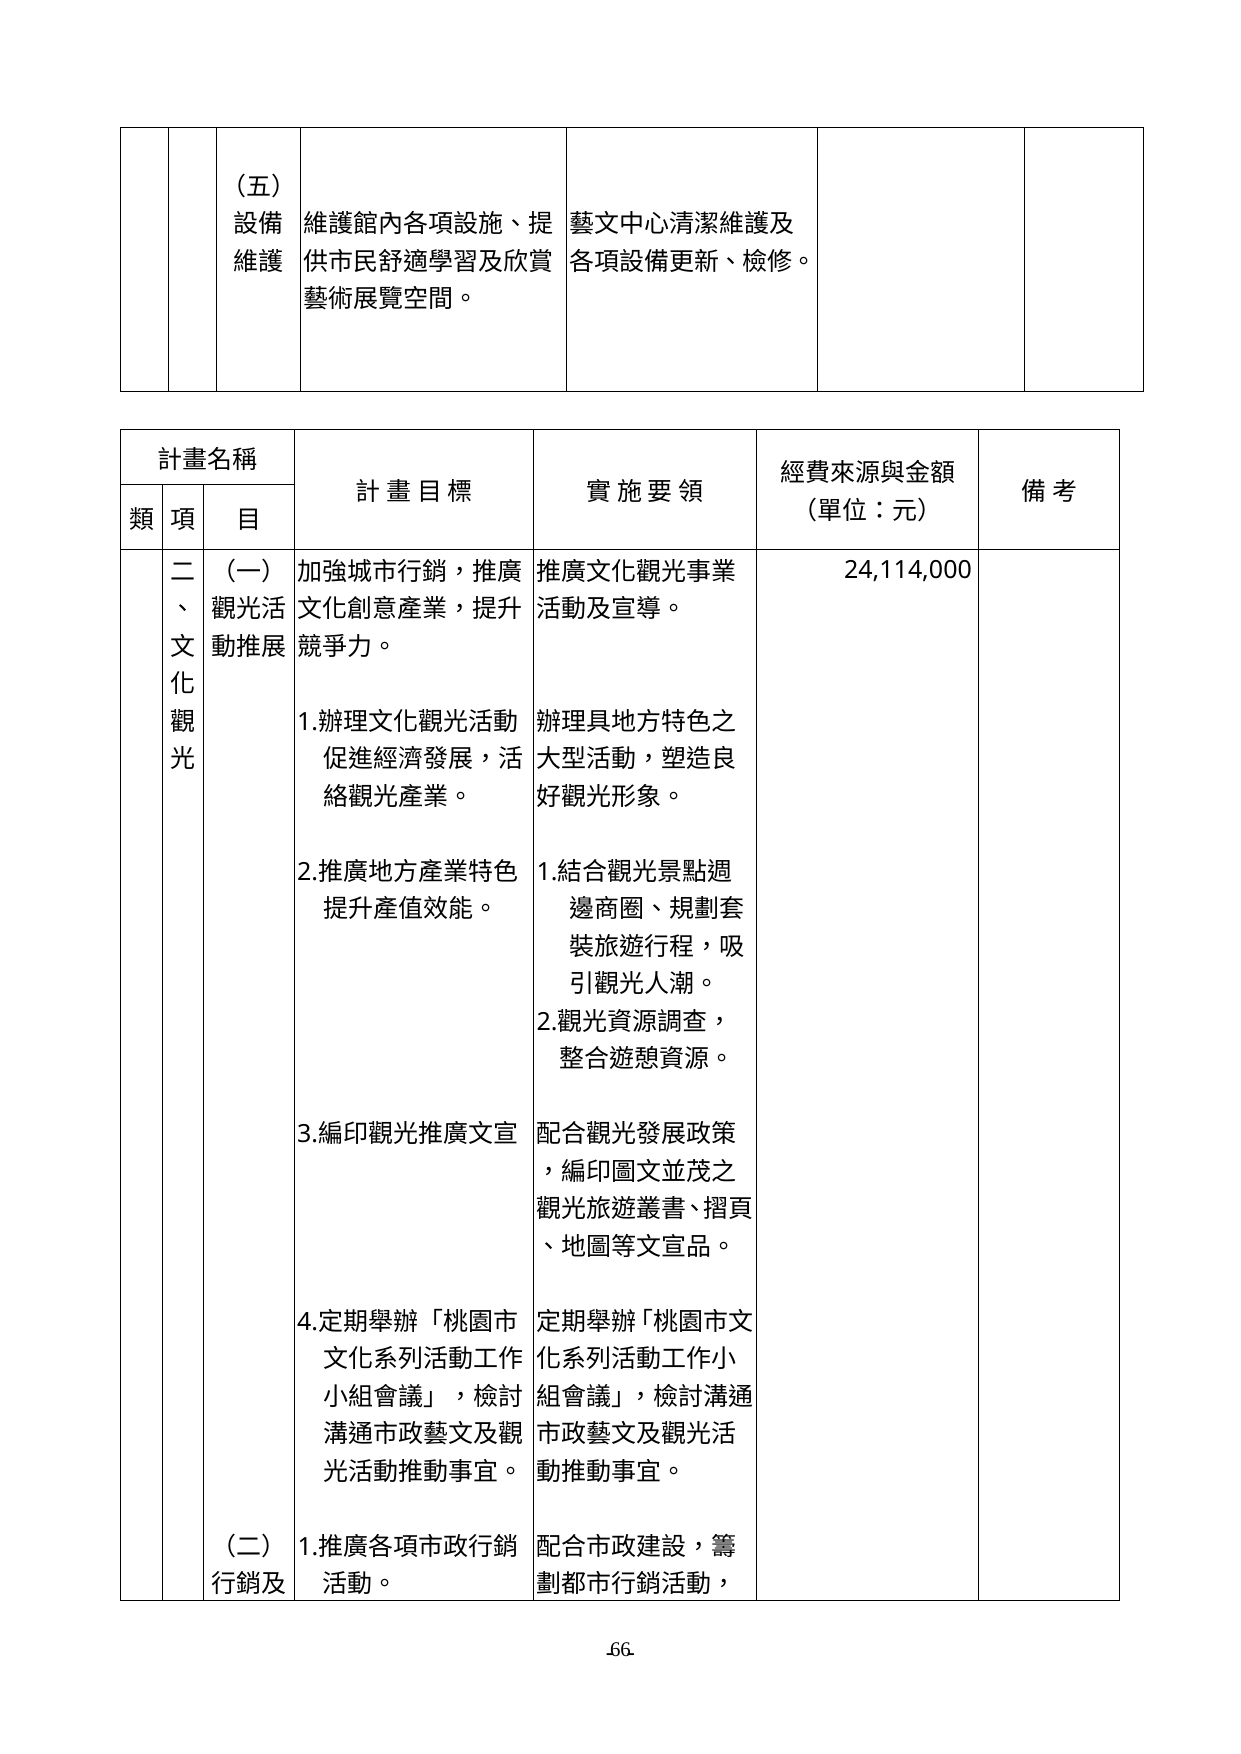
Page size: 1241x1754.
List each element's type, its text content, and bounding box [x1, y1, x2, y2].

table_cell （一） 觀光活動推展 （二） 行銷及 [204, 550, 294, 1600]
table_cell [121, 128, 168, 391]
table_cell [121, 550, 162, 1600]
table_cell [169, 128, 216, 391]
table_header 實 施 要 領 [534, 430, 756, 549]
table_cell [818, 128, 1024, 391]
table_header 計畫名稱 [121, 430, 294, 484]
table_cell 維護館內各項設施、提供市民舒適學習及欣賞藝術展覽空間。 [301, 128, 566, 391]
table_cell 二、文化觀光 [163, 550, 203, 1600]
table_cell 推廣文化觀光事業活動及宣導。 辦理具地方特色之大型活動，塑造良好觀光形象。 1.結合觀光景點週邊商圈、規劃套裝旅遊行程，吸引觀光人潮。 2.觀光資源調查，整合遊憩資源。 配合觀光發展政策，編印圖文並茂之觀光旅遊叢書、摺頁、地圖等文宣品。 定期舉辦「桃園市文化系列活動工作小組會議」，檢討溝通市政藝文及觀光活動推動事宜。 配合市政建設，籌劃都市行銷活動， [534, 550, 756, 1600]
table_header 備 考 [979, 430, 1119, 549]
table_cell 加強城市行銷，推廣文化創意產業，提升競爭力。 1.辦理文化觀光活動促進經濟發展，活絡觀光產業。 2.推廣地方產業特色提升產值效能。 3.編印觀光推廣文宣 4.定期舉辦「桃園市文化系列活動工作小組會議」，檢討溝通市政藝文及觀光活動推動事宜。 1.推廣各項市政行銷活動。 [295, 550, 533, 1600]
table_cell [979, 550, 1119, 1600]
table_cell 24,114,000 [757, 550, 978, 1600]
table_header 經費來源與金額 （單位：元） [757, 430, 978, 549]
table_cell [1025, 128, 1143, 391]
table_header 計 畫 目 標 [295, 430, 533, 549]
table_cell （五） 設備 維護 [217, 128, 300, 391]
table_cell 類 [121, 485, 162, 549]
table_cell 目 [204, 485, 294, 549]
table_cell 藝文中心清潔維護及各項設備更新、檢修。 [567, 128, 817, 391]
table_cell 項 [163, 485, 203, 549]
